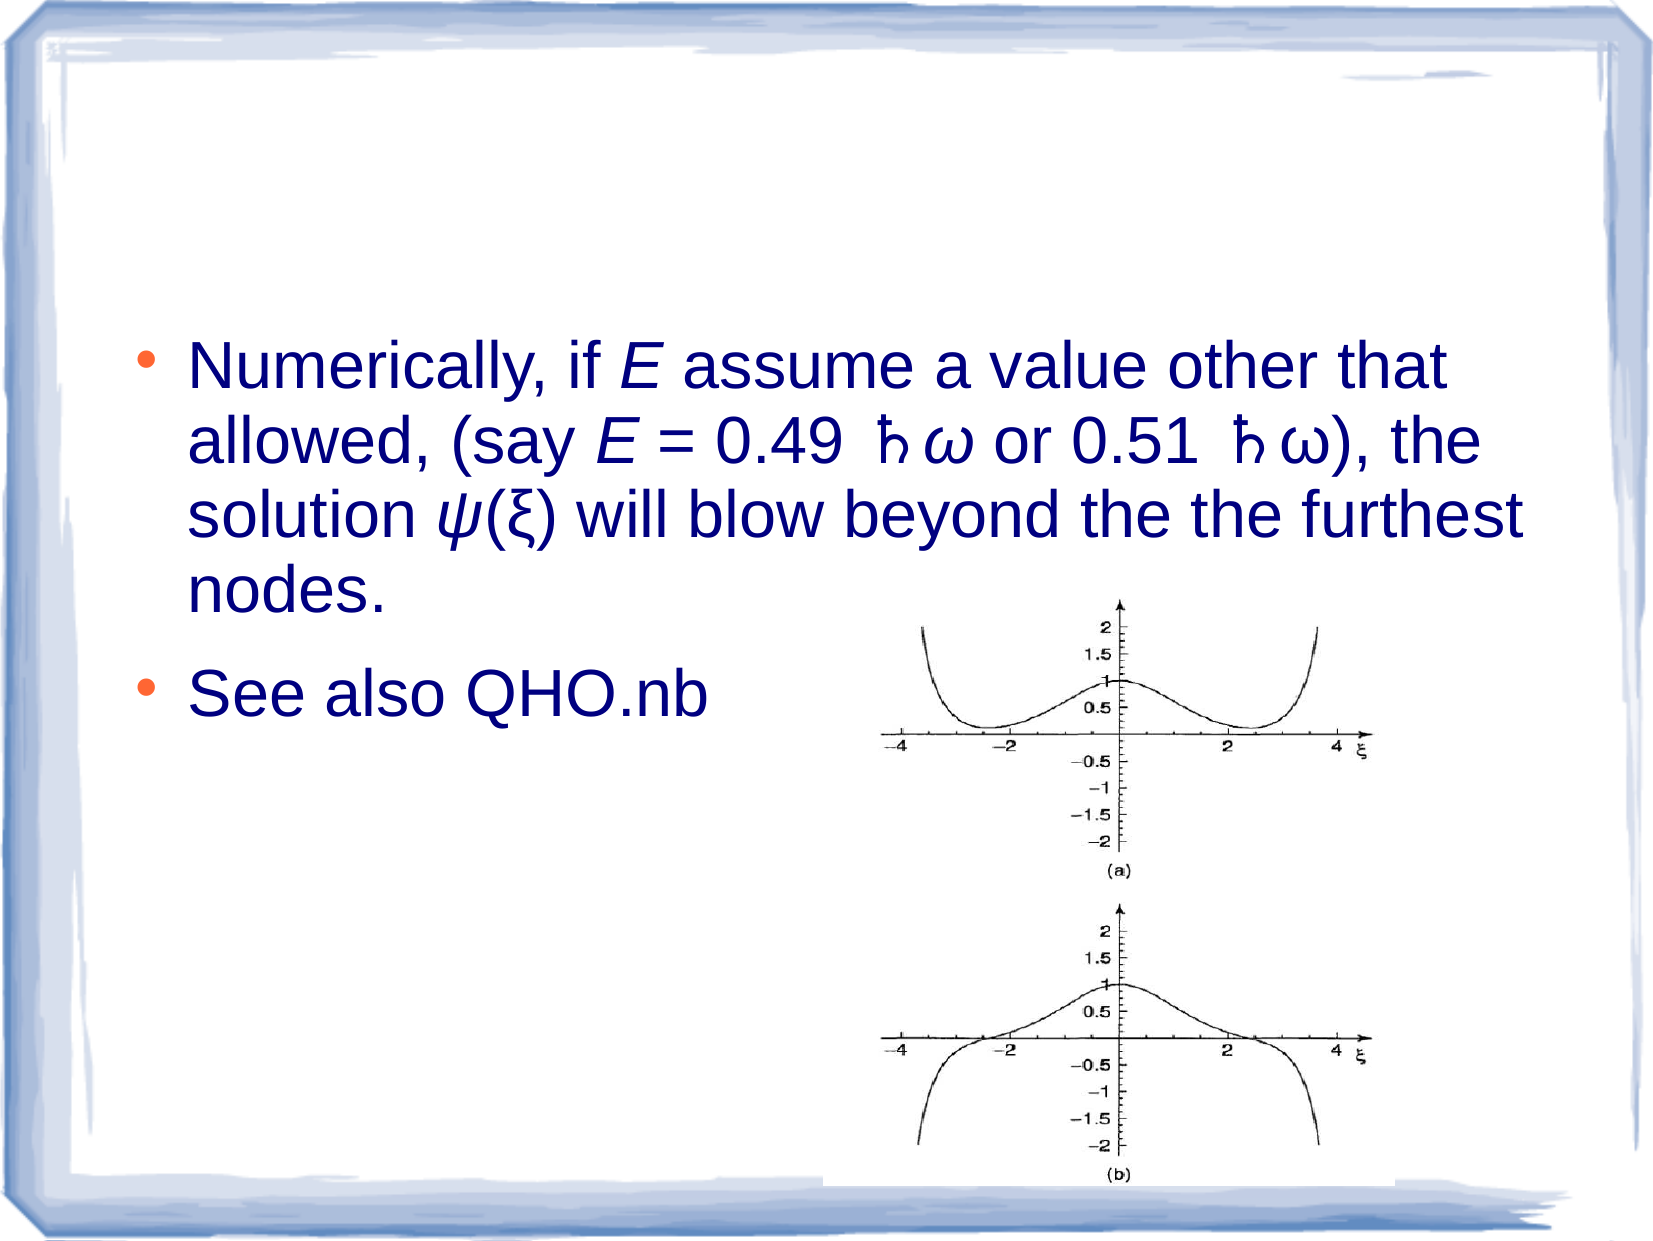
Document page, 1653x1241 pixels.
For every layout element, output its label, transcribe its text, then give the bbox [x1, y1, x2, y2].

picture [0, 0, 1653, 1241]
list Numerically, if E assume a value other that allowed, (say E = 0.49 ♄ω or 0.51 ♄ω), the solution ψ(ξ) will blow beyond the the furthest nodes. See also QHO.nb [117, 324, 1571, 1144]
